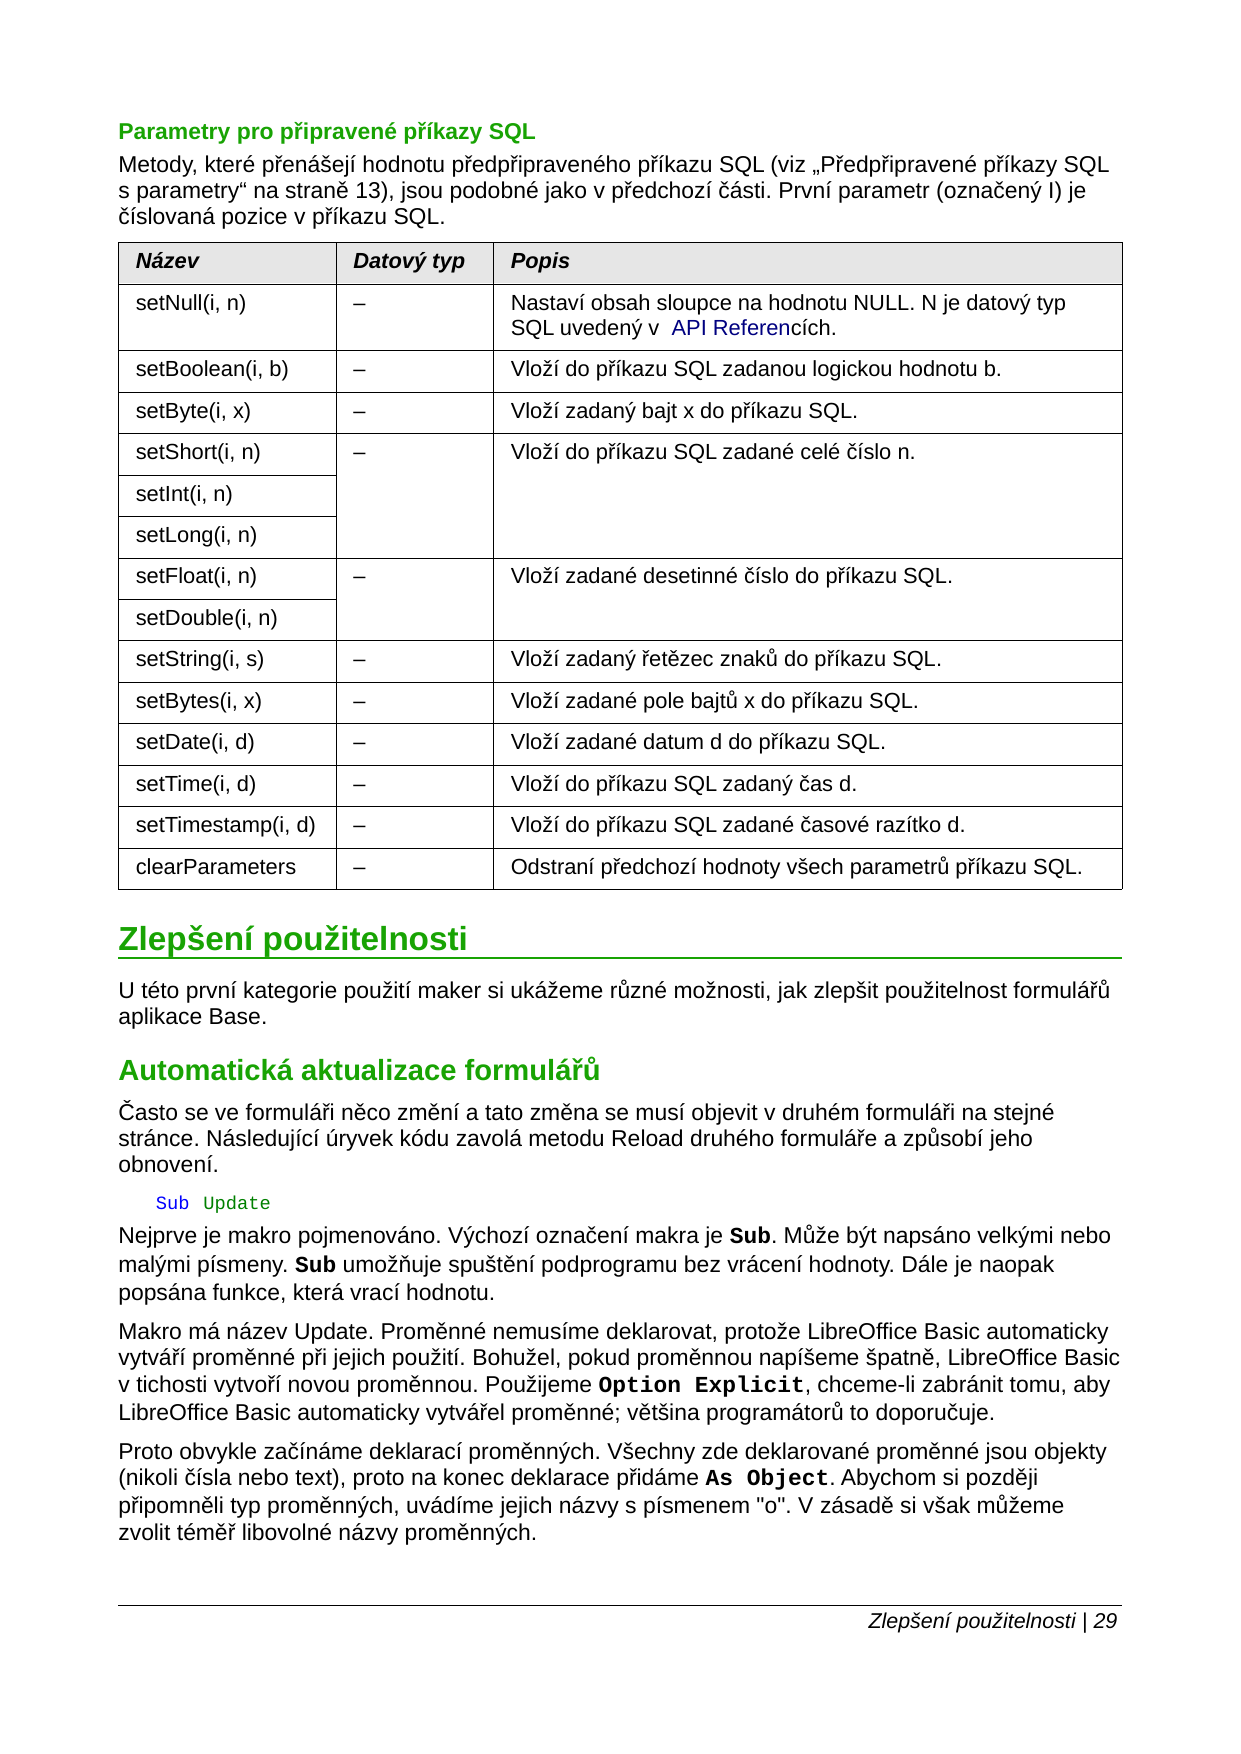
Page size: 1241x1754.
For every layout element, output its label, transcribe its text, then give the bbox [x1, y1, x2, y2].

table_cell setDouble(i, n) [119, 600, 336, 640]
subtitle Zlepšení použitelnosti [118, 919, 1122, 957]
table_cell Vloží zadaný řetězec znaků do příkazu SQL. [494, 641, 1122, 682]
table_cell setBoolean(i, b) [119, 351, 336, 392]
table_cell – [337, 285, 493, 350]
table_cell setTime(i, d) [119, 766, 336, 806]
table_cell Odstraní předchozí hodnoty všech parametrů příkazu SQL. [494, 849, 1122, 889]
table_cell setNull(i, n) [119, 285, 336, 350]
table_cell Vloží zadaný bajt x do příkazu SQL. [494, 393, 1122, 433]
subtitle Automatická aktualizace formulářů [118, 1053, 1122, 1087]
table_cell – [337, 351, 493, 392]
table_cell – [337, 807, 493, 848]
table_header Datový typ [337, 243, 493, 283]
table_cell clearParameters [119, 849, 336, 889]
table_cell – [337, 766, 493, 806]
table_cell Vloží do příkazu SQL zadané celé číslo n. [494, 434, 1122, 557]
table_cell – [337, 849, 493, 889]
table_cell setTimestamp(i, d) [119, 807, 336, 848]
table_cell – [337, 641, 493, 682]
table_cell Vloží do příkazu SQL zadanou logickou hodnotu b. [494, 351, 1122, 392]
table_cell Vloží do příkazu SQL zadané časové razítko d. [494, 807, 1122, 848]
table_cell Nastaví obsah sloupce na hodnotu NULL. N je datový typ SQL uvedený v API Referencích. [494, 285, 1122, 350]
table_cell Vloží zadané datum d do příkazu SQL. [494, 724, 1122, 765]
table_cell setBytes(i, x) [119, 683, 336, 723]
table_cell – [337, 559, 493, 640]
text Metody, které přenášejí hodnotu předpřipraveného příkazu SQL (viz „Předpřipravené příkazy SQL s parametry“ na straně 13), jsou podobné jako v předchozí části. První parametr (označený I) je číslovaná pozice v příkazu SQL. [118, 151, 1122, 229]
table_cell setLong(i, n) [119, 517, 336, 557]
text U této první kategorie použití maker si ukážeme různé možnosti, jak zlepšit použitelnost formulářů aplikace Base. [118, 977, 1122, 1030]
table_cell setDate(i, d) [119, 724, 336, 765]
table_cell – [337, 434, 493, 557]
table_header Popis [494, 243, 1122, 283]
table_cell – [337, 393, 493, 433]
text Proto obvykle začínáme deklarací proměnných. Všechny zde deklarované proměnné jsou objekty (nikoli čísla nebo text), proto na konec deklarace přidáme As Object. Abychom si později připomněli typ proměnných, uvádíme jejich názvy s písmenem "o". V zásadě si však můžeme zvolit téměř libovolné názvy proměnných. [118, 1438, 1122, 1545]
table_cell – [337, 683, 493, 723]
table_cell Vloží zadané pole bajtů x do příkazu SQL. [494, 683, 1122, 723]
table_cell Vloží do příkazu SQL zadaný čas d. [494, 766, 1122, 806]
text Často se ve formuláři něco změní a tato změna se musí objevit v druhém formuláři na stejné stránce. Následující úryvek kódu zavolá metodu Reload druhého formuláře a způsobí jeho obnovení. [118, 1099, 1122, 1178]
text Nejprve je makro pojmenováno. Výchozí označení makra je Sub. Může být napsáno velkými nebo malými písmeny. Sub umožňuje spuštění podprogramu bez vrácení hodnoty. Dále je naopak popsána funkce, která vrací hodnotu. [118, 1222, 1122, 1305]
table_cell setByte(i, x) [119, 393, 336, 433]
table_cell setShort(i, n) [119, 434, 336, 474]
table_cell – [337, 724, 493, 765]
table_cell setFloat(i, n) [119, 559, 336, 599]
text Makro má název Update. Proměnné nemusíme deklarovat, protože LibreOffice Basic automaticky vytváří proměnné při jejich použití. Bohužel, pokud proměnnou napíšeme špatně, LibreOffice Basic v tichosti vytvoří novou proměnnou. Použijeme Option Explicit, chceme-li zabránit tomu, aby LibreOffice Basic automaticky vytvářel proměnné; většina programátorů to doporučuje. [118, 1318, 1122, 1425]
table_cell setInt(i, n) [119, 476, 336, 516]
table_cell setString(i, s) [119, 641, 336, 682]
text Sub Update [156, 1190, 1122, 1216]
table_header Název [119, 243, 336, 283]
table_cell Vloží zadané desetinné číslo do příkazu SQL. [494, 559, 1122, 640]
subtitle Parametry pro připravené příkazy SQL [118, 118, 1122, 144]
